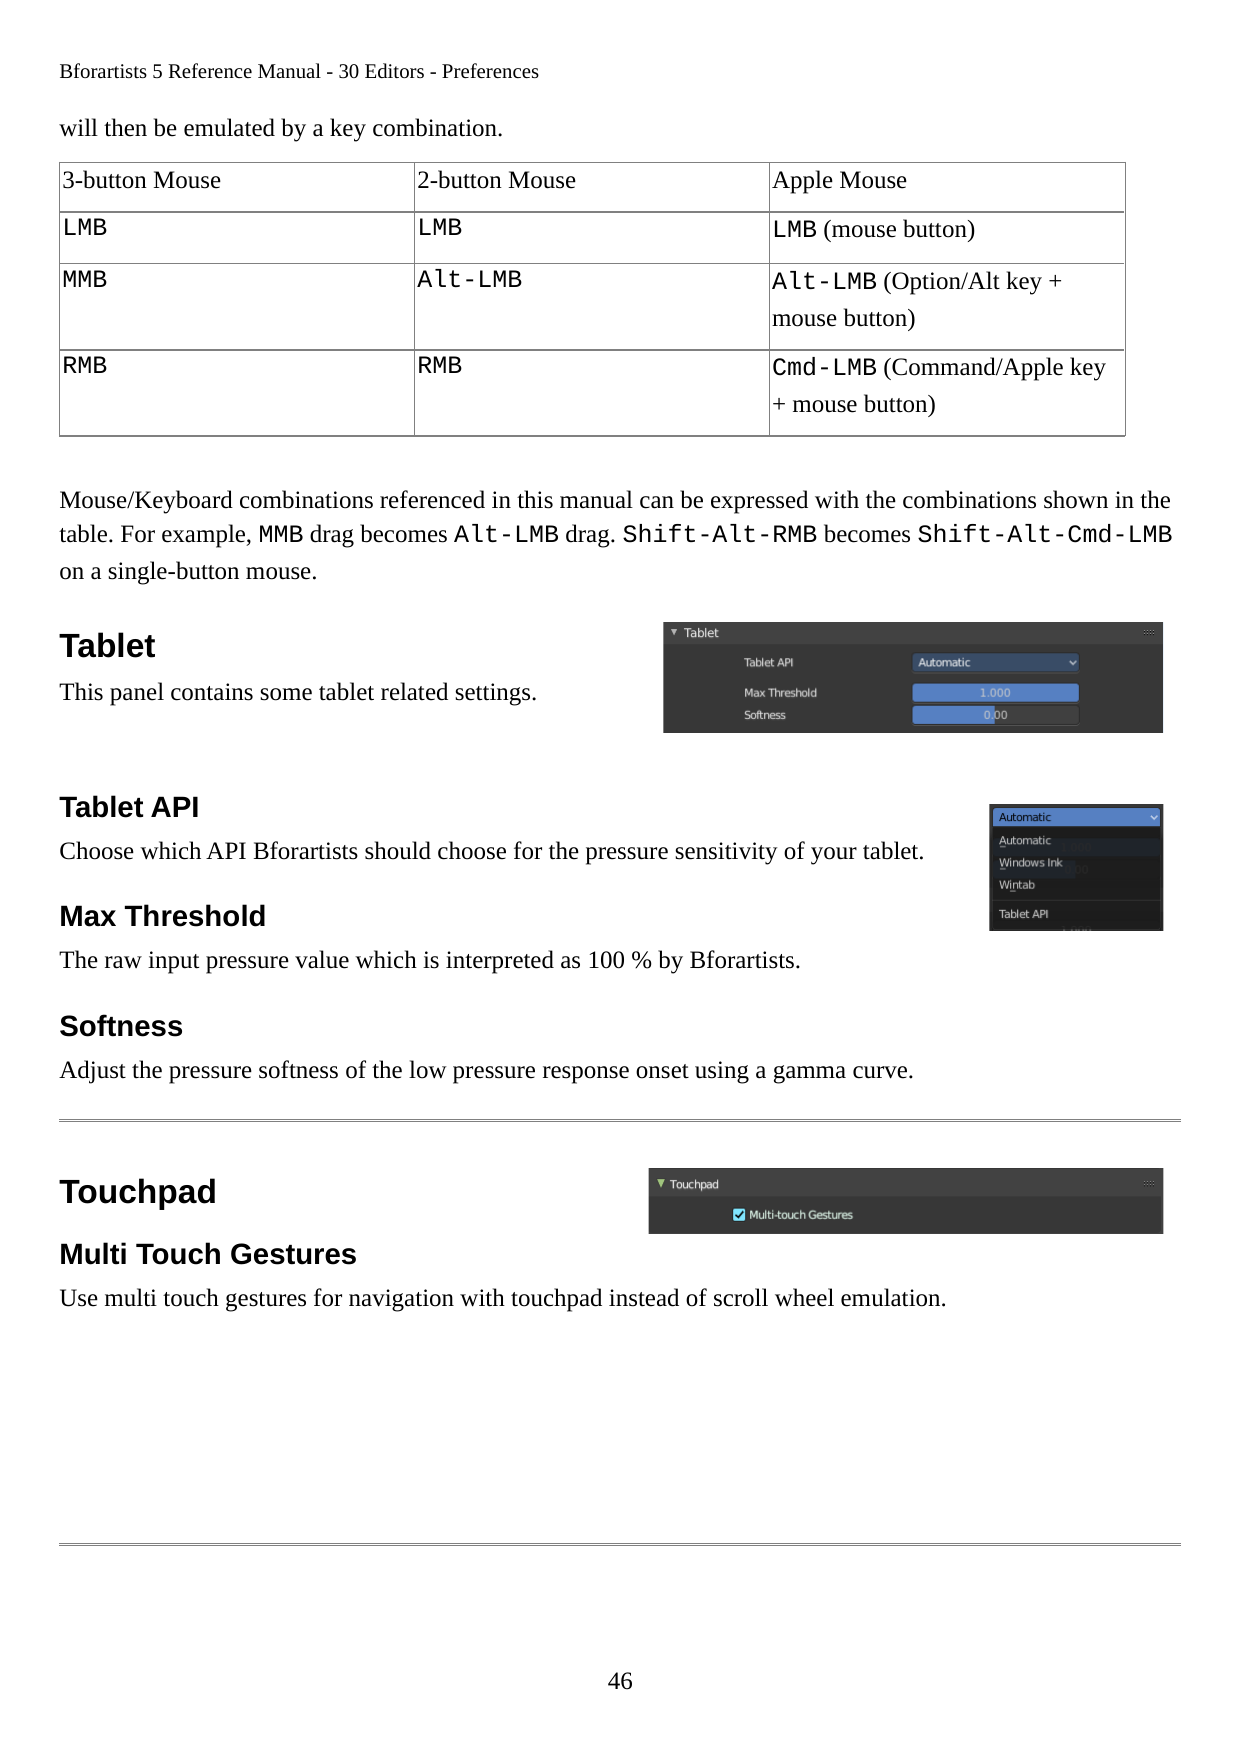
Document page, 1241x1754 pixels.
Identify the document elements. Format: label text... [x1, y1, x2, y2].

picture [648, 1168, 1164, 1234]
text Adjust the pressure softness of the low pressure response onset using a gamma curve. [59, 1056, 1181, 1084]
subtitle [1164, 626, 1181, 664]
table_cell Cmd-LMB (Command/Apple key + mouse button) [770, 349, 1125, 435]
subtitle Tablet [59, 626, 663, 664]
subtitle [1164, 1172, 1181, 1210]
text will then be emulated by a key combination. [59, 113, 1181, 141]
subtitle Tablet API [59, 789, 1181, 823]
table_cell RMB [415, 351, 769, 435]
subtitle Softness [59, 1009, 1181, 1043]
table_cell LMB [415, 213, 769, 263]
table_cell Alt-LMB [415, 264, 769, 349]
text Mouse/Keyboard combinations referenced in this manual can be expressed with the combinations shown in the table. For example, MMB drag becomes Alt-LMB drag. Shift-Alt-RMB becomes Shift-Alt-Cmd-LMB on a single-button mouse. [59, 485, 1181, 584]
subtitle Multi Touch Gestures [59, 1237, 1181, 1271]
table_cell RMB [60, 351, 414, 435]
table_cell LMB [60, 213, 414, 263]
picture [989, 804, 1164, 931]
subtitle Touchpad [59, 1172, 648, 1210]
table_cell MMB [60, 264, 414, 349]
table_header Apple Mouse [770, 163, 1125, 211]
subtitle Max Threshold [59, 899, 1181, 933]
table_header 2-button Mouse [415, 163, 769, 211]
table_header 3-button Mouse [60, 163, 414, 211]
table_cell LMB (mouse button) [770, 211, 1125, 263]
text Use multi touch gestures for navigation with touchpad instead of scroll wheel emulation. [59, 1283, 1181, 1312]
text This panel contains some tablet related settings. [59, 677, 663, 706]
text Choose which API Bforartists should choose for the pressure sensitivity of your tablet. [59, 836, 989, 864]
text The raw input pressure value which is interpreted as 100 % by Bforartists. [59, 946, 1181, 974]
picture [663, 622, 1164, 733]
table_cell Alt-LMB (Option/Alt key + mouse button) [770, 263, 1125, 349]
